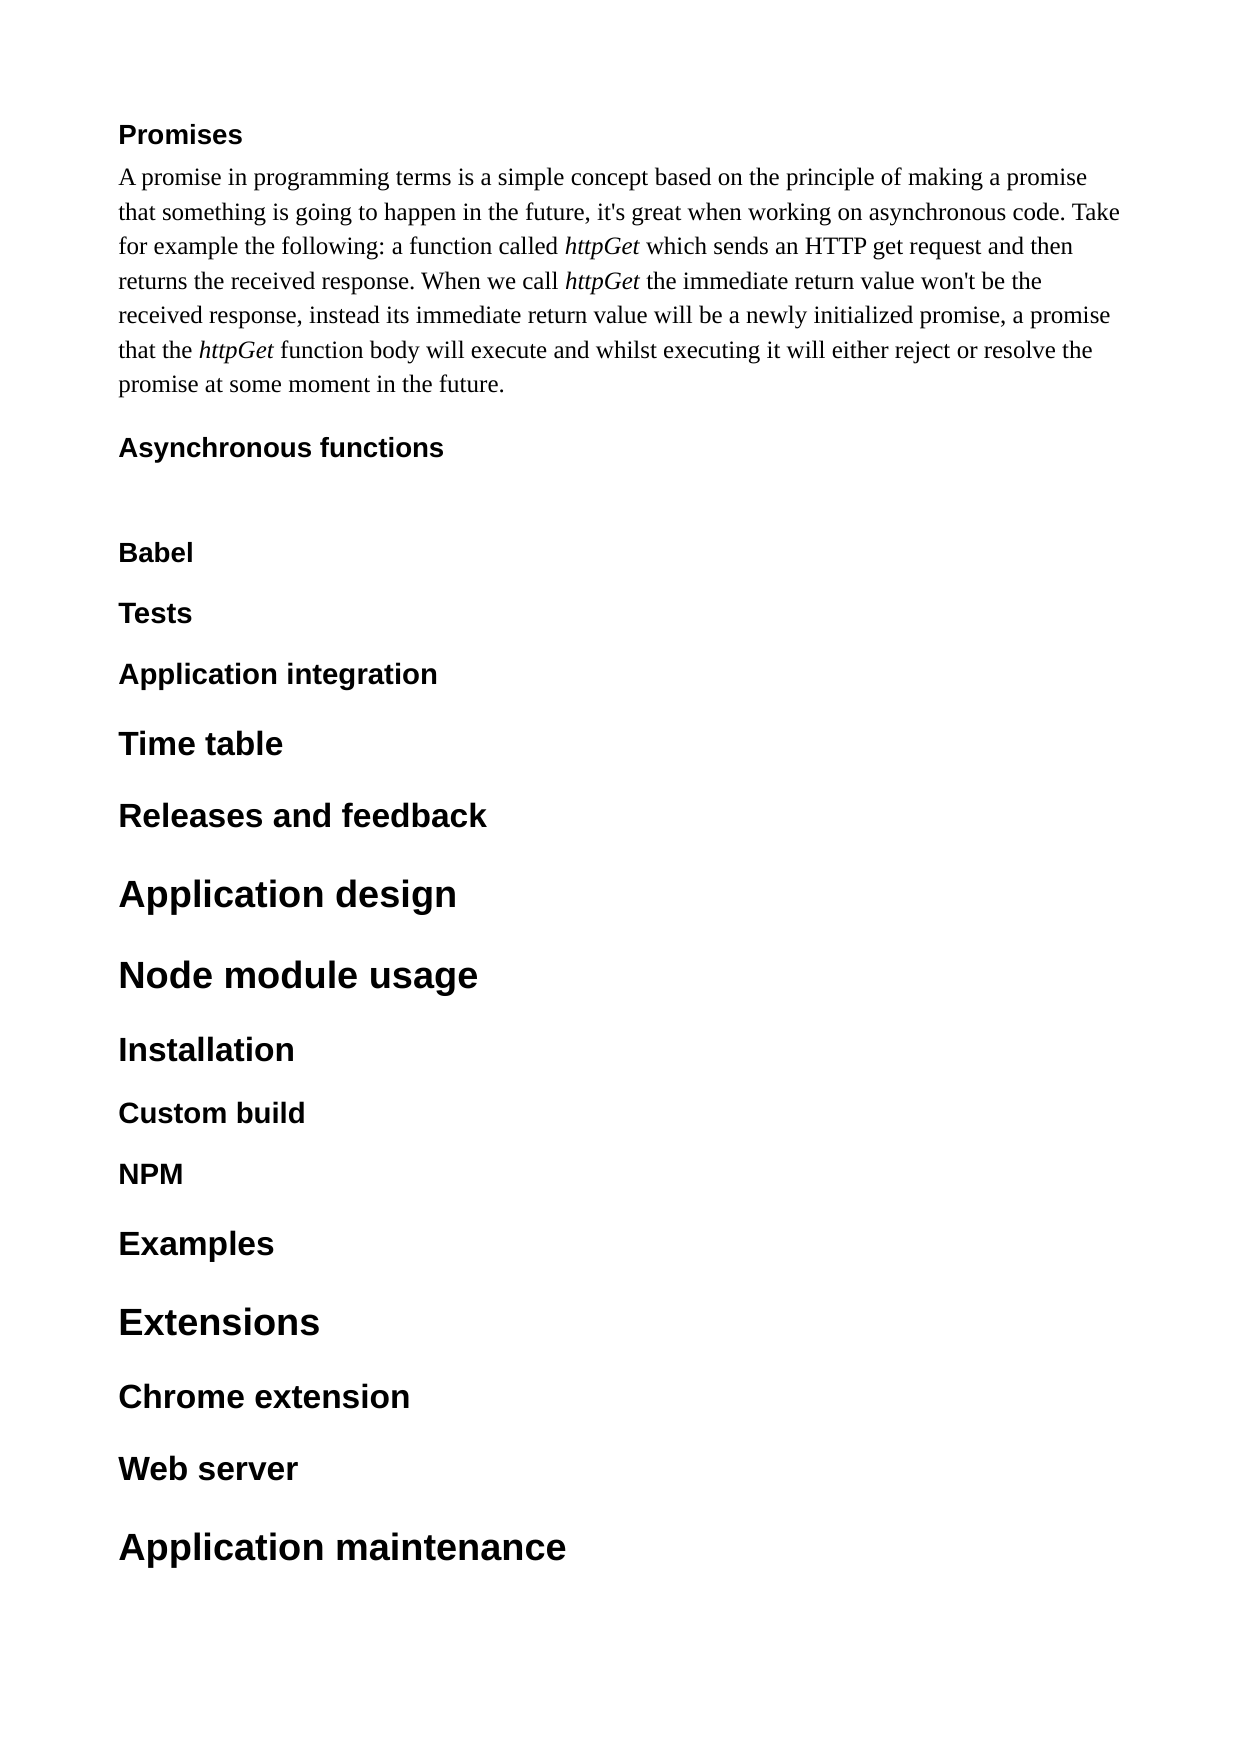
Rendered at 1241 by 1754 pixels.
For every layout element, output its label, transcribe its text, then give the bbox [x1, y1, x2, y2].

subtitle Node module usage [118, 953, 1122, 997]
subtitle Promises [118, 118, 1122, 150]
subtitle Babel [118, 537, 1122, 569]
subtitle Web server [118, 1449, 1122, 1487]
subtitle NPM [118, 1157, 1122, 1190]
subtitle Chrome extension [118, 1377, 1122, 1415]
subtitle Releases and feedback [118, 796, 1122, 834]
subtitle Examples [118, 1224, 1122, 1262]
subtitle Tests [118, 596, 1122, 629]
subtitle Application design [118, 872, 1122, 916]
subtitle Asynchronous functions [118, 431, 1122, 463]
subtitle Extensions [118, 1300, 1122, 1343]
text A promise in programming terms is a simple concept based on the principle of making a promise that something is going to happen in the future, it's great when working on asynchronous code. Take for example the following: a function called httpGet which sends an HTTP get request and then returns the received response. When we call httpGet the immediate return value won't be the received response, instead its immediate return value will be a newly initialized promise, a promise that the httpGet function body will execute and whilst executing it will either reject or resolve the promise at some moment in the future. [118, 162, 1122, 398]
subtitle Installation [118, 1030, 1122, 1069]
subtitle Custom build [118, 1096, 1122, 1129]
subtitle Application integration [118, 657, 1122, 690]
subtitle Application maintenance [118, 1525, 1122, 1568]
subtitle Time table [118, 724, 1122, 762]
